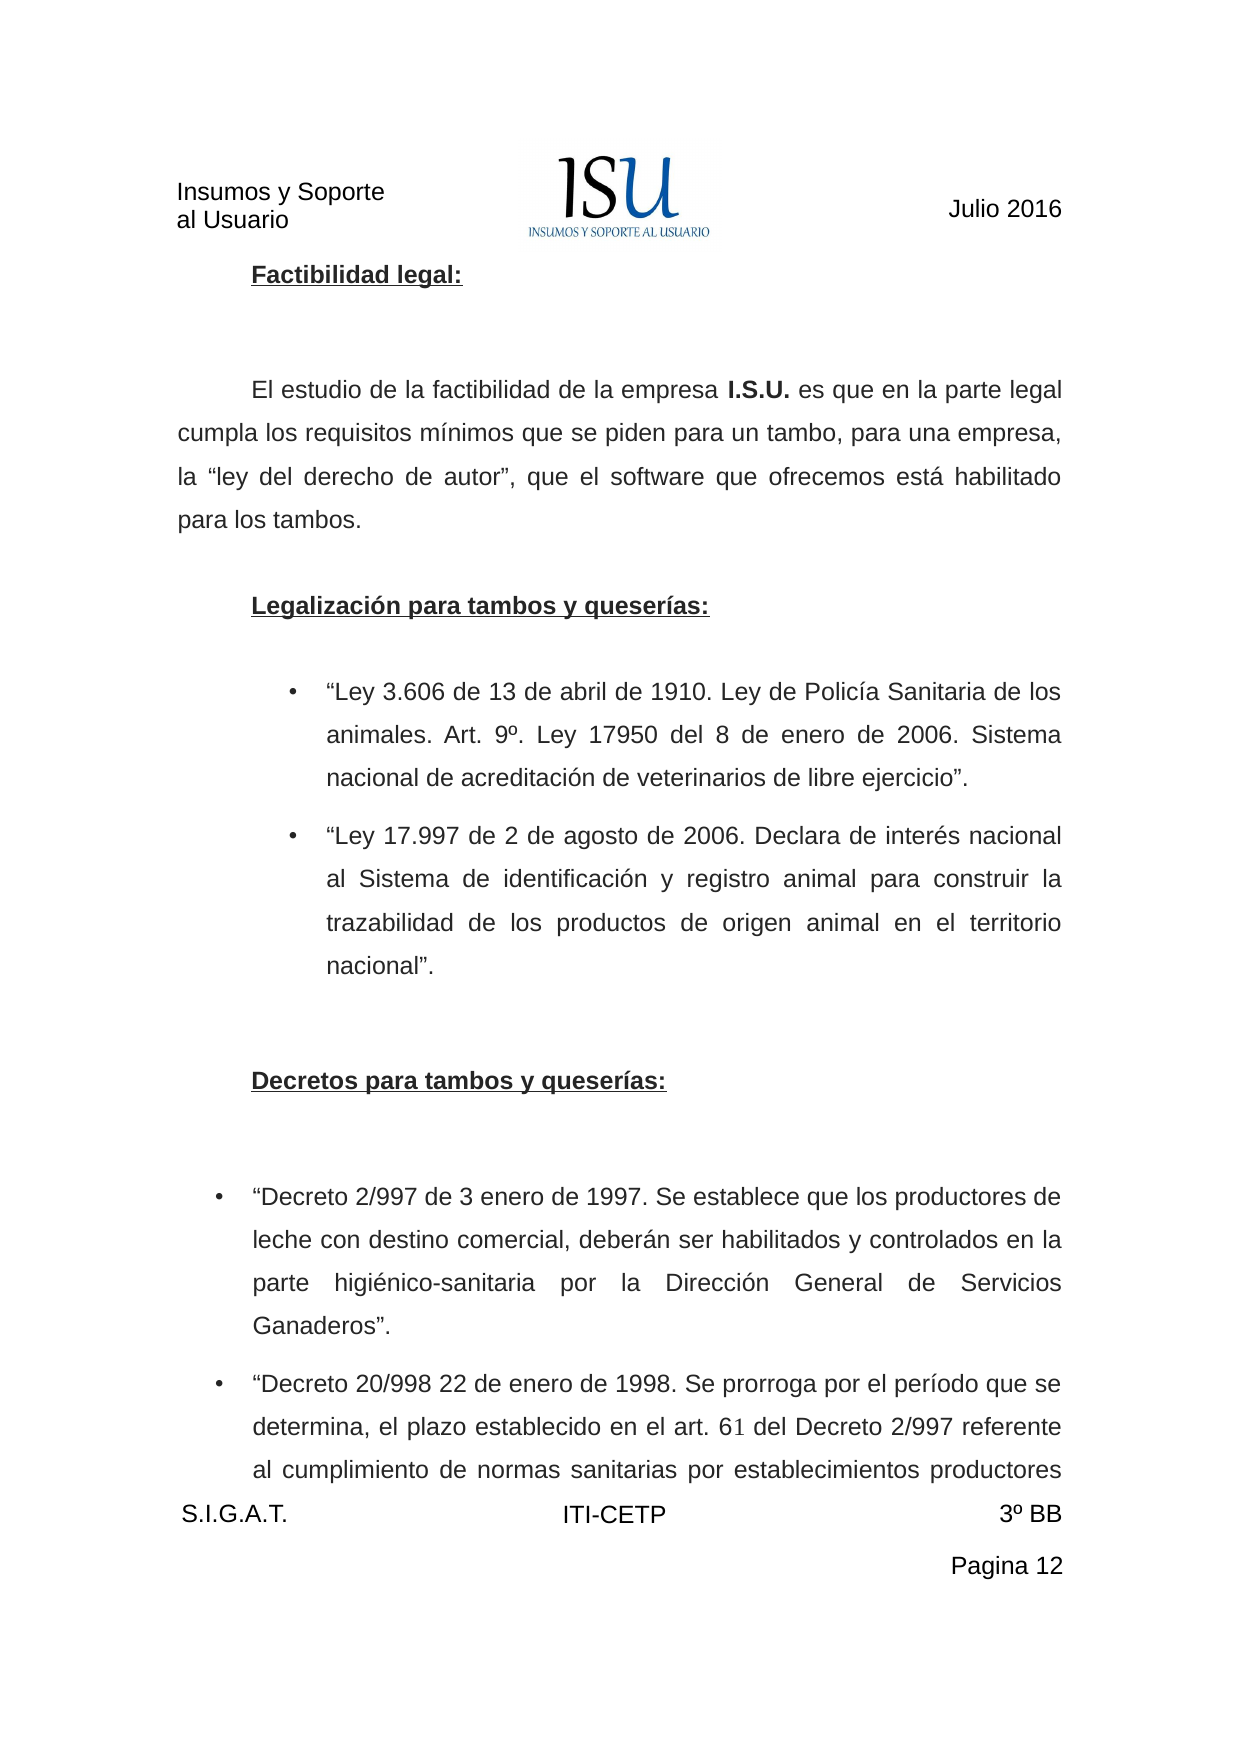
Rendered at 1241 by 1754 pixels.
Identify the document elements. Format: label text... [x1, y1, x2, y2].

text El estudio de la factibilidad de la empresa I.S.U. es que en la parte legal cumpla los requisitos mínimos que se piden para un tambo, para una empresa, la “ley del derecho de autor”, que el software que ofrecemos está habilitado para los tambos. [177, 375, 1063, 533]
picture [517, 138, 723, 252]
text Factibilidad legal: [177, 260, 1063, 288]
list “Decreto 2/997 de 3 enero de 1997. Se establece que los productores de leche con destino comercial, deberán ser habilitados y controlados en la parte higiénico-sanitaria por la Dirección General de Servicios Ganaderos”. [215, 1181, 1063, 1340]
list “Decreto 20/998 22 de enero de 1998. Se prorroga por el período que se determina, el plazo establecido en el art. 6 del Decreto 2/997 referente al cumplimiento de normas sanitarias por establecimientos productores [215, 1369, 1063, 1484]
text Legalización para tambos y queserías: [177, 591, 1063, 619]
text Decretos para tambos y queserías: [177, 1066, 1063, 1095]
list “Ley 17.997 de 2 de agosto de 2006. Declara de interés nacional al Sistema de identificación y registro animal para construir la trazabilidad de los productos de origen animal en el territorio nacional”. [288, 821, 1063, 979]
list “Ley 3.606 de 13 de abril de 1910. Ley de Policía Sanitaria de los animales. Art. 9º. Ley 17950 del 8 de enero de 2006. Sistema nacional de acreditación de veterinarios de libre ejercicio”. [288, 677, 1063, 792]
